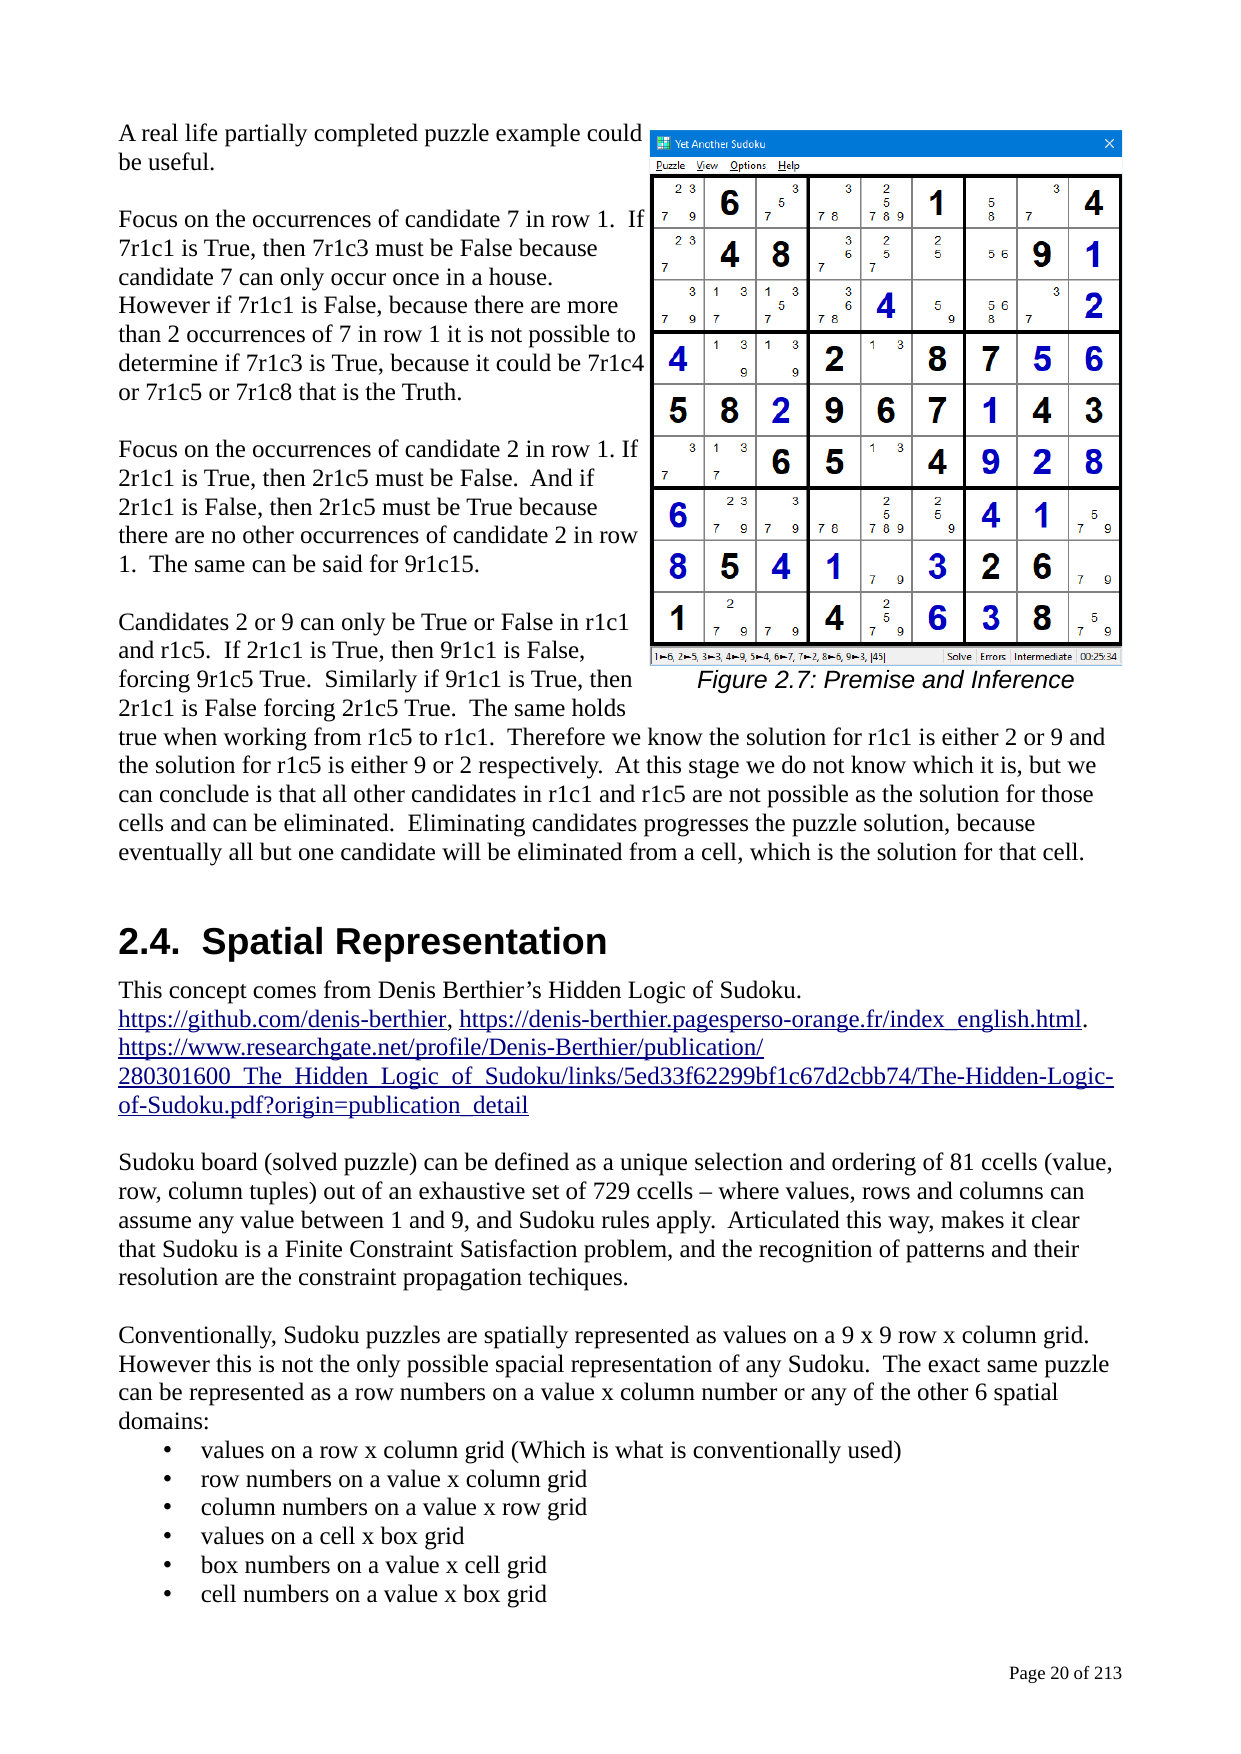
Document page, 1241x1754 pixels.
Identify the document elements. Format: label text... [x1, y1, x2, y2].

list values on a cell x box grid [163, 1521, 1122, 1550]
text A real life partially completed puzzle example could be useful. [118, 118, 1122, 176]
subtitle Spatial Representation [118, 919, 1122, 962]
text Figure 2.7: Premise and Inference [650, 666, 1122, 694]
picture [649, 130, 1123, 666]
text https://github.com/denis-berthier, https://denis-berthier.pagesperso-orange.fr/index_english.html. [118, 1004, 1122, 1032]
text Focus on the occurrences of candidate 7 in row 1. If 7r1c1 is True, then 7r1c3 must be False because candidate 7 can only occur once in a house. However if 7r1c1 is False, because there are more than 2 occurrences of 7 in row 1 it is not possible to determine if 7r1c3 is True, because it could be 7r1c4 or 7r1c5 or 7r1c8 that is the Truth. [118, 204, 649, 406]
text Focus on the occurrences of candidate 2 in row 1. If 2r1c1 is True, then 2r1c5 must be False. And if 2r1c1 is False, then 2r1c5 must be True because there are no other occurrences of candidate 2 in row 1. The same can be said for 9r1c15. [118, 434, 649, 578]
list values on a row x column grid (Which is what is conventionally used) [163, 1435, 1122, 1464]
list row numbers on a value x column grid [163, 1464, 1122, 1492]
list cell numbers on a value x box grid [163, 1579, 1122, 1607]
list column numbers on a value x row grid [163, 1492, 1122, 1521]
text https://www.researchgate.net/profile/Denis-Berthier/publication/280301600_The_Hidden_Logic_of_Sudoku/links/5ed33f62299bf1c67d2cbb74/The-Hidden-Logic-of-Sudoku.pdf?origin=publication_detail [118, 1032, 1122, 1119]
text Sudoku board (solved puzzle) can be defined as a unique selection and ordering of 81 ccells (value, row, column tuples) out of an exhaustive set of 729 ccells – where values, rows and columns can assume any value between 1 and 9, and Sudoku rules apply. Articulated this way, makes it clear that Sudoku is a Finite Constraint Satisfaction problem, and the recognition of patterns and their resolution are the constraint propagation techiques. [118, 1147, 1122, 1291]
list box numbers on a value x cell grid [163, 1550, 1122, 1579]
text Conventionally, Sudoku puzzles are spatially represented as values on a 9 x 9 row x column grid. However this is not the only possible spacial representation of any Sudoku. The exact same puzzle can be represented as a row numbers on a value x column number or any of the other 6 spatial domains: [118, 1320, 1122, 1435]
text Candidates 2 or 9 can only be True or False in r1c1 and r1c5. If 2r1c1 is True, then 9r1c1 is False, forcing 9r1c5 True. Similarly if 9r1c1 is True, then 2r1c1 is False forcing 2r1c5 True. The same holds true when working from r1c5 to r1c1. Therefore we know the solution for r1c1 is either 2 or 9 and the solution for r1c5 is either 9 or 2 respectively. At this stage we do not know which it is, but we can conclude is that all other candidates in r1c1 and r1c5 are not possible as the solution for those cells and can be eliminated. Eliminating candidates progresses the puzzle solution, because eventually all but one candidate will be eliminated from a cell, which is the solution for that cell. [118, 607, 1122, 866]
text This concept comes from Denis Berthier’s Hidden Logic of Sudoku. [118, 975, 1122, 1004]
